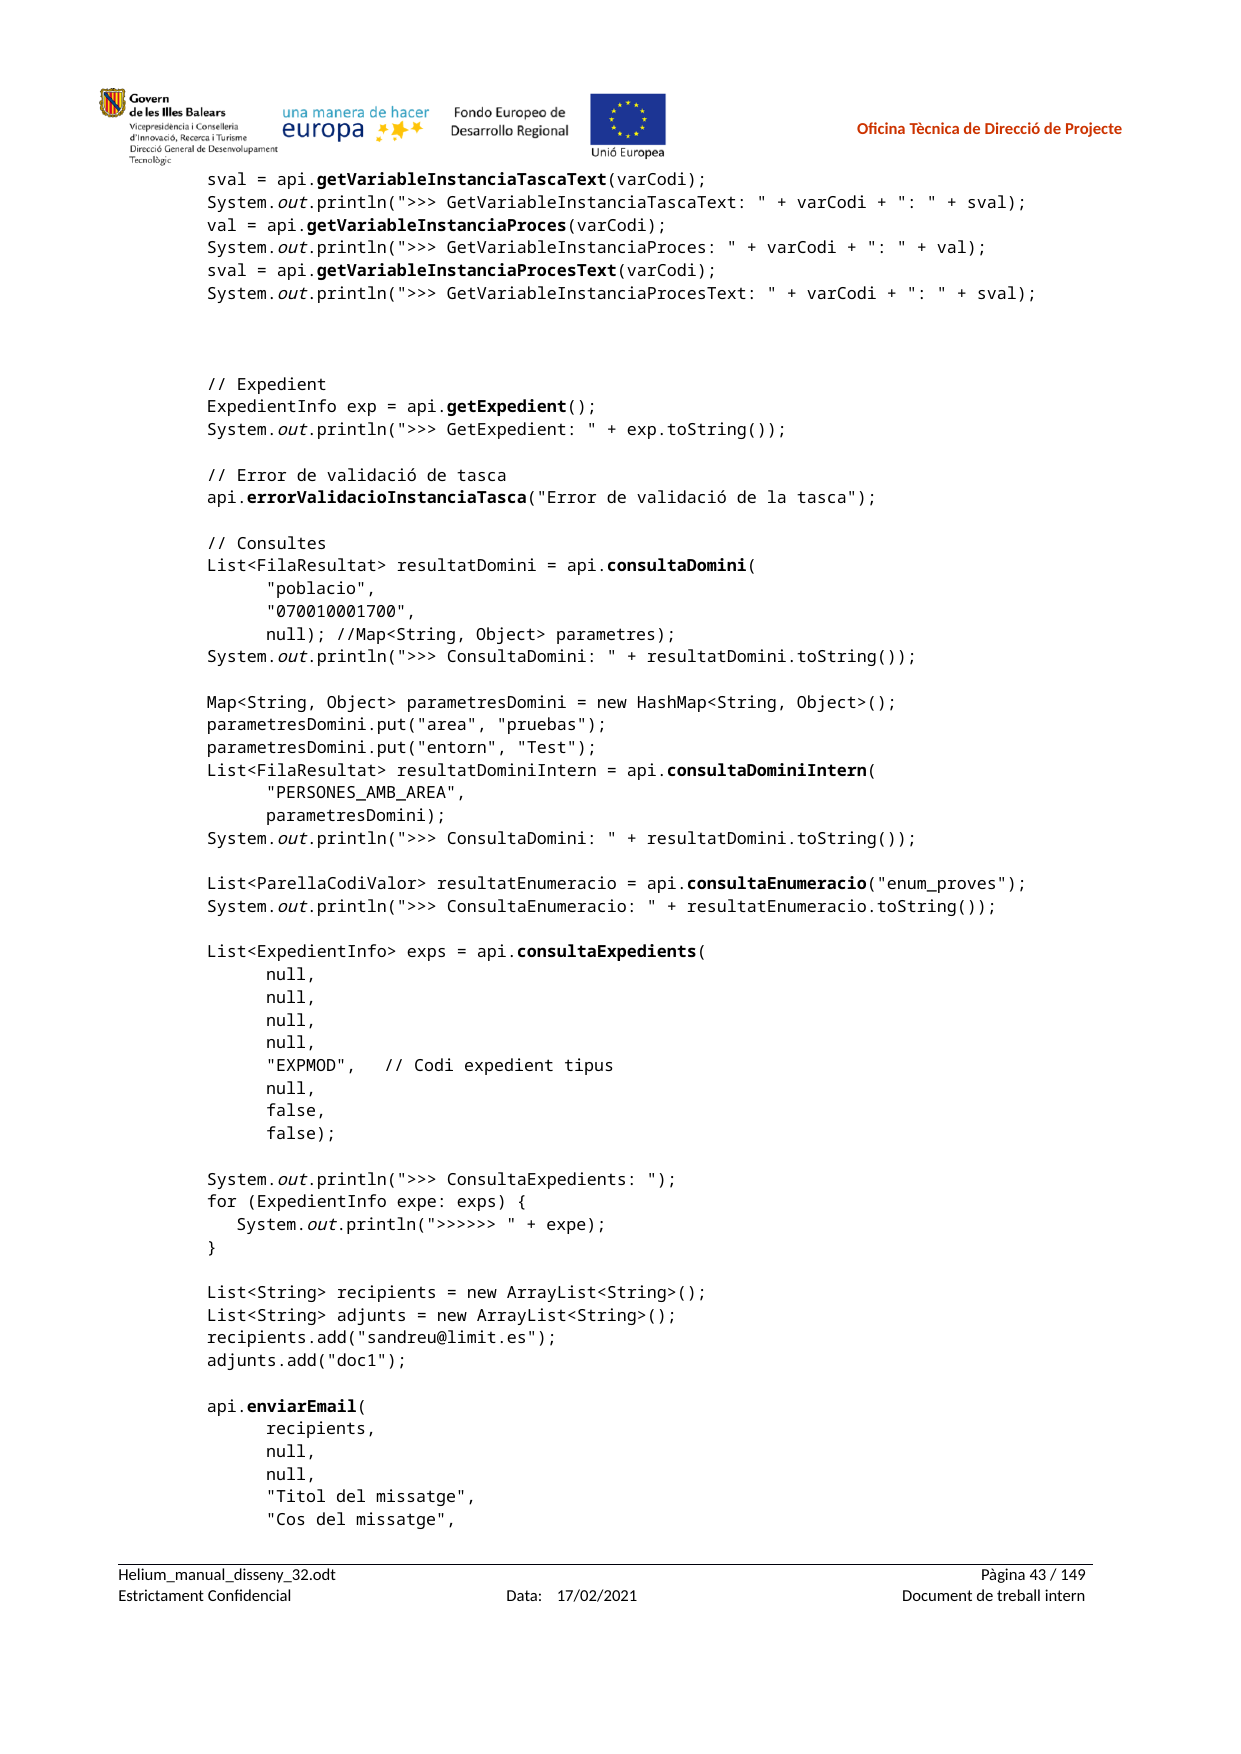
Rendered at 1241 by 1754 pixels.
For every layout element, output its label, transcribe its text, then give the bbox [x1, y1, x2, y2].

text sval = api.getVariableInstanciaTascaText(varCodi); [118, 168, 1122, 191]
text "Cos del missatge", [118, 1508, 1122, 1530]
text null, [118, 963, 1122, 985]
text "poblacio", [118, 577, 1122, 599]
text recipients.add("sandreu@limit.es"); [118, 1326, 1122, 1349]
text null, [118, 1076, 1122, 1099]
text System.out.println(">>> ConsultaDomini: " + resultatDomini.toString()); [118, 826, 1122, 849]
text parametresDomini.put("area", "pruebas"); [118, 713, 1122, 736]
text null); //Map<String, Object> parametres); [118, 622, 1122, 645]
text false); [118, 1122, 1122, 1144]
text recipients, [118, 1417, 1122, 1439]
text System.out.println(">>>>>> " + expe); [118, 1212, 1122, 1235]
text null, [118, 1031, 1122, 1053]
text // Expedient [118, 372, 1122, 395]
text "PERSONES_AMB_AREA", [118, 781, 1122, 804]
text api.errorValidacioInstanciaTasca("Error de validació de la tasca"); [118, 486, 1122, 508]
text for (ExpedientInfo expe: exps) { [118, 1190, 1122, 1212]
text List<ExpedientInfo> exps = api.consultaExpedients( [118, 940, 1122, 963]
text System.out.println(">>> GetVariableInstanciaProcesText: " + varCodi + ": " + sval); [118, 281, 1122, 304]
text System.out.println(">>> ConsultaEnumeracio: " + resultatEnumeracio.toString()); [118, 894, 1122, 917]
text List<String> recipients = new ArrayList<String>(); [118, 1281, 1122, 1303]
text adjunts.add("doc1"); [118, 1349, 1122, 1371]
text System.out.println(">>> GetVariableInstanciaTascaText: " + varCodi + ": " + sval); [118, 191, 1122, 213]
text Map<String, Object> parametresDomini = new HashMap<String, Object>(); [118, 690, 1122, 713]
text ExpedientInfo exp = api.getExpedient(); [118, 395, 1122, 418]
text null, [118, 1462, 1122, 1485]
text System.out.println(">>> GetVariableInstanciaProces: " + varCodi + ": " + val); [118, 236, 1122, 259]
text parametresDomini); [118, 804, 1122, 826]
picture [99, 87, 668, 166]
text System.out.println(">>> GetExpedient: " + exp.toString()); [118, 418, 1122, 440]
text null, [118, 985, 1122, 1008]
text sval = api.getVariableInstanciaProcesText(varCodi); [118, 259, 1122, 281]
text false, [118, 1099, 1122, 1122]
text null, [118, 1439, 1122, 1462]
text val = api.getVariableInstanciaProces(varCodi); [118, 213, 1122, 236]
text null, [118, 1008, 1122, 1031]
text "070010001700", [118, 599, 1122, 622]
text // Consultes [118, 531, 1122, 554]
text System.out.println(">>> ConsultaExpedients: "); [118, 1167, 1122, 1190]
text "EXPMOD", // Codi expedient tipus [118, 1053, 1122, 1076]
text List<String> adjunts = new ArrayList<String>(); [118, 1303, 1122, 1326]
text // Error de validació de tasca [118, 463, 1122, 486]
text "Titol del missatge", [118, 1485, 1122, 1508]
text } [118, 1235, 1122, 1258]
text api.enviarEmail( [118, 1394, 1122, 1417]
text List<FilaResultat> resultatDominiIntern = api.consultaDominiIntern( [118, 758, 1122, 781]
text List<ParellaCodiValor> resultatEnumeracio = api.consultaEnumeracio("enum_proves"); [118, 872, 1122, 894]
text System.out.println(">>> ConsultaDomini: " + resultatDomini.toString()); [118, 645, 1122, 667]
text List<FilaResultat> resultatDomini = api.consultaDomini( [118, 554, 1122, 577]
text parametresDomini.put("entorn", "Test"); [118, 736, 1122, 758]
